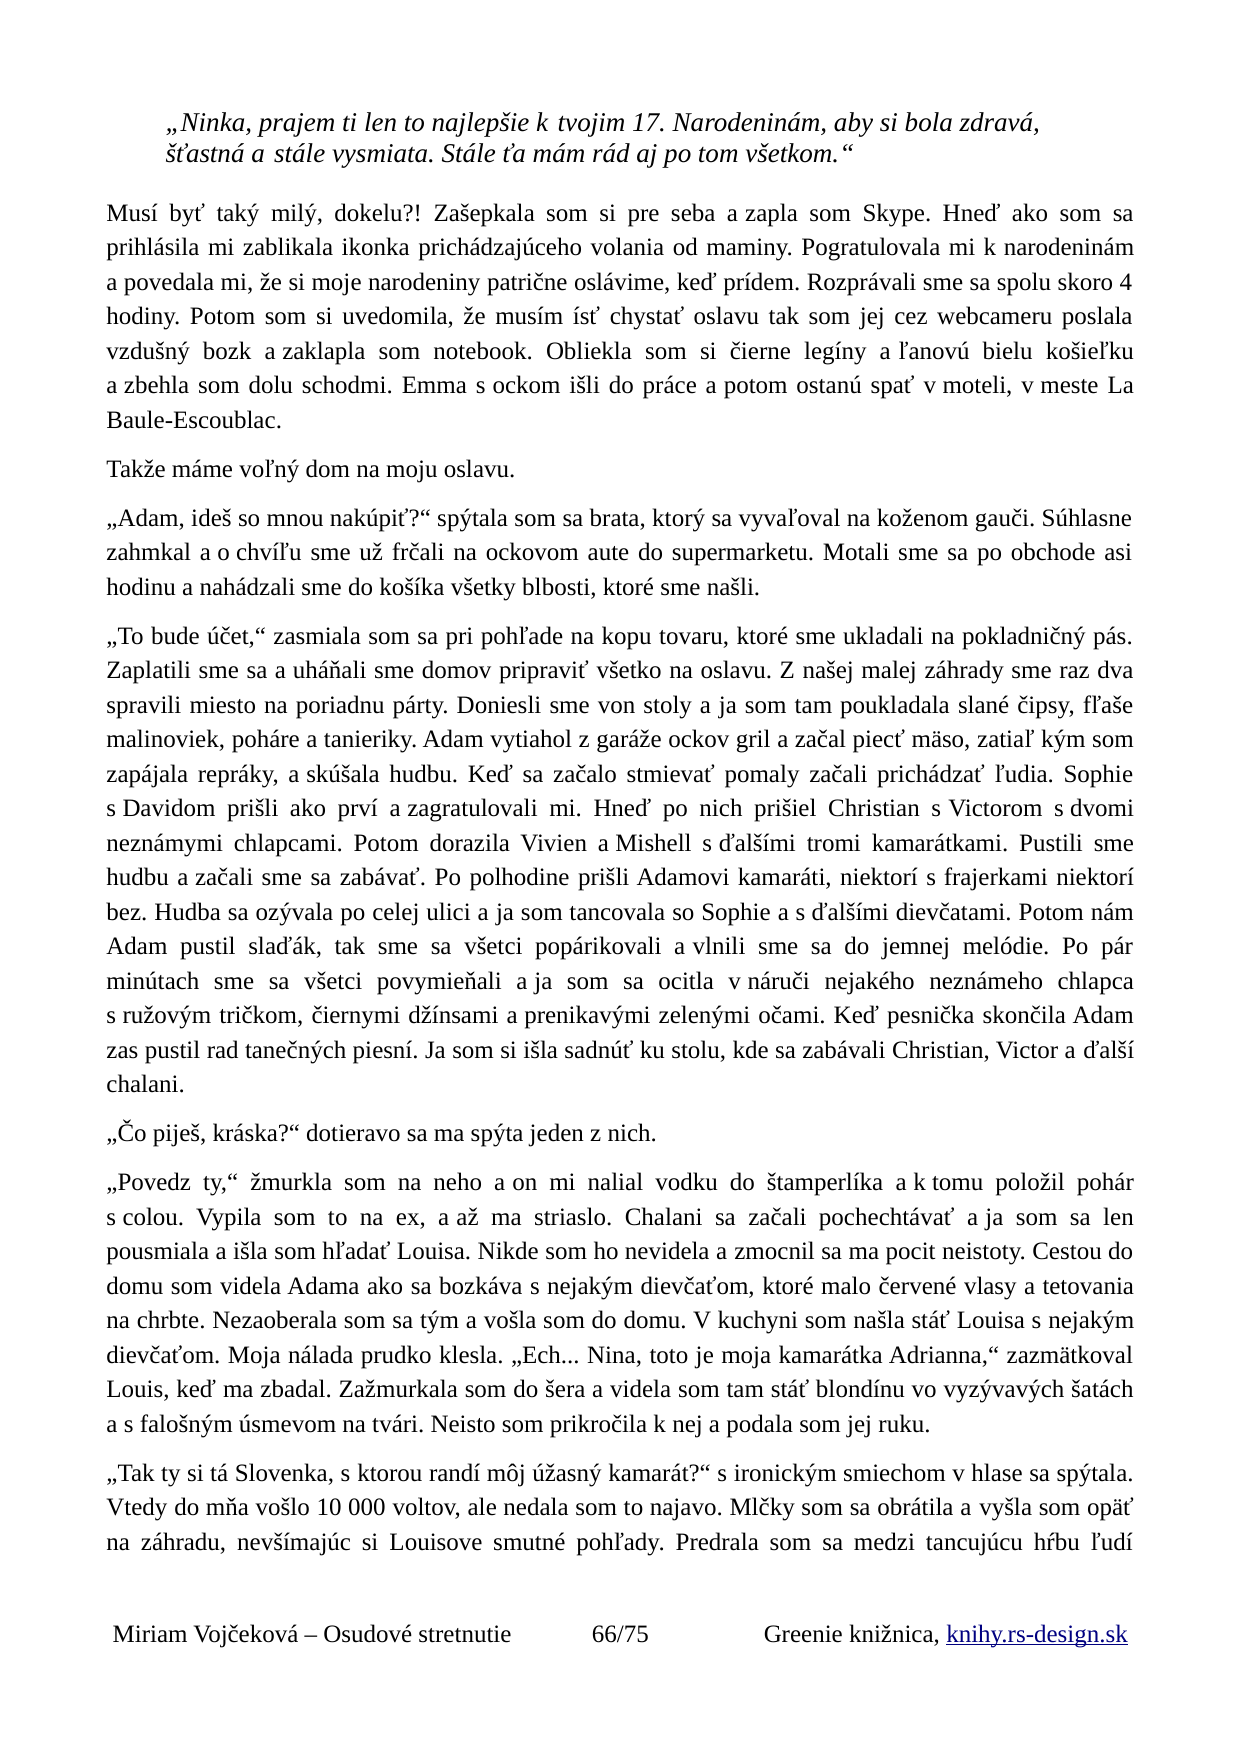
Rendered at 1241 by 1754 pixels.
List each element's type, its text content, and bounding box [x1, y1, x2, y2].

text Takže máme voľný dom na moju oslavu. [106, 454, 1134, 483]
text „Ninka, prajem ti len to najlepšie k tvojim 17. Narodeninám, aby si bola zdravá, šťastná a stále vysmiata. Stále ťa mám rád aj po tom všetkom.“ [165, 106, 1075, 168]
text Musí byť taký milý, dokelu?! Zašepkala som si pre seba a zapla som Skype. Hneď ako som sa prihlásila mi zablikala ikonka prichádzajúceho volania od maminy. Pogratulovala mi k narodeninám a povedala mi, že si moje narodeniny patrične oslávime, keď prídem. Rozprávali sme sa spolu skoro 4 hodiny. Potom som si uvedomila, že musím ísť chystať oslavu tak som jej cez webcameru poslala vzdušný bozk a zaklapla som notebook. Obliekla som si čierne legíny a ľanovú bielu košieľku a zbehla som dolu schodmi. Emma s ockom išli do práce a potom ostanú spať v moteli, v meste La Baule-Escoublac. [106, 198, 1134, 434]
text „Čo piješ, kráska?“ dotieravo sa ma spýta jeden z nich. [106, 1118, 1134, 1147]
text „To bude účet,“ zasmiala som sa pri pohľade na kopu tovaru, ktoré sme ukladali na pokladničný pás. Zaplatili sme sa a uháňali sme domov pripraviť všetko na oslavu. Z našej malej záhrady sme raz dva spravili miesto na poriadnu párty. Doniesli sme von stoly a ja som tam poukladala slané čipsy, fľaše malinoviek, poháre a tanieriky. Adam vytiahol z garáže ockov gril a začal piecť mäso, zatiaľ kým som zapájala repráky, a skúšala hudbu. Keď sa začalo stmievať pomaly začali prichádzať ľudia. Sophie s Davidom prišli ako prví a zagratulovali mi. Hneď po nich prišiel Christian s Victorom s dvomi neznámymi chlapcami. Potom dorazila Vivien a Mishell s ďalšími tromi kamarátkami. Pustili sme hudbu a začali sme sa zabávať. Po polhodine prišli Adamovi kamaráti, niektorí s frajerkami niektorí bez. Hudba sa ozývala po celej ulici a ja som tancovala so Sophie a s ďalšími dievčatami. Potom nám Adam pustil slaďák, tak sme sa všetci popárikovali a vlnili sme sa do jemnej melódie. Po pár minútach sme sa všetci povymieňali a ja som sa ocitla v náruči nejakého neznámeho chlapca s ružovým tričkom, čiernymi džínsami a prenikavými zelenými očami. Keď pesnička skončila Adam zas pustil rad tanečných piesní. Ja som si išla sadnúť ku stolu, kde sa zabávali Christian, Victor a ďalší chalani. [106, 621, 1134, 1098]
text „Adam, ideš so mnou nakúpiť?“ spýtala som sa brata, ktorý sa vyvaľoval na koženom gauči. Súhlasne zahmkal a o chvíľu sme už frčali na ockovom aute do supermarketu. Motali sme sa po obchode asi hodinu a nahádzali sme do košíka všetky blbosti, ktoré sme našli. [106, 503, 1134, 601]
text „Tak ty si tá Slovenka, s ktorou randí môj úžasný kamarát?“ s ironickým smiechom v hlase sa spýtala. Vtedy do mňa vošlo 10 000 voltov, ale nedala som to najavo. Mlčky som sa obrátila a vyšla som opäť na záhradu, nevšímajúc si Louisove smutné pohľady. Predrala som sa medzi tancujúcu hŕbu ľudí [106, 1458, 1134, 1556]
text „Povedz ty,“ žmurkla som na neho a on mi nalial vodku do štamperlíka a k tomu položil pohár s colou. Vypila som to na ex, a až ma striaslo. Chalani sa začali pochechtávať a ja som sa len pousmiala a išla som hľadať Louisa. Nikde som ho nevidela a zmocnil sa ma pocit neistoty. Cestou do domu som videla Adama ako sa bozkáva s nejakým dievčaťom, ktoré malo červené vlasy a tetovania na chrbte. Nezaoberala som sa tým a vošla som do domu. V kuchyni som našla stáť Louisa s nejakým dievčaťom. Moja nálada prudko klesla. „Ech... Nina, toto je moja kamarátka Adrianna,“ zazmätkoval Louis, keď ma zbadal. Zažmurkala som do šera a videla som tam stáť blondínu vo vyzývavých šatách a s falošným úsmevom na tvári. Neisto som prikročila k nej a podala som jej ruku. [106, 1167, 1134, 1437]
